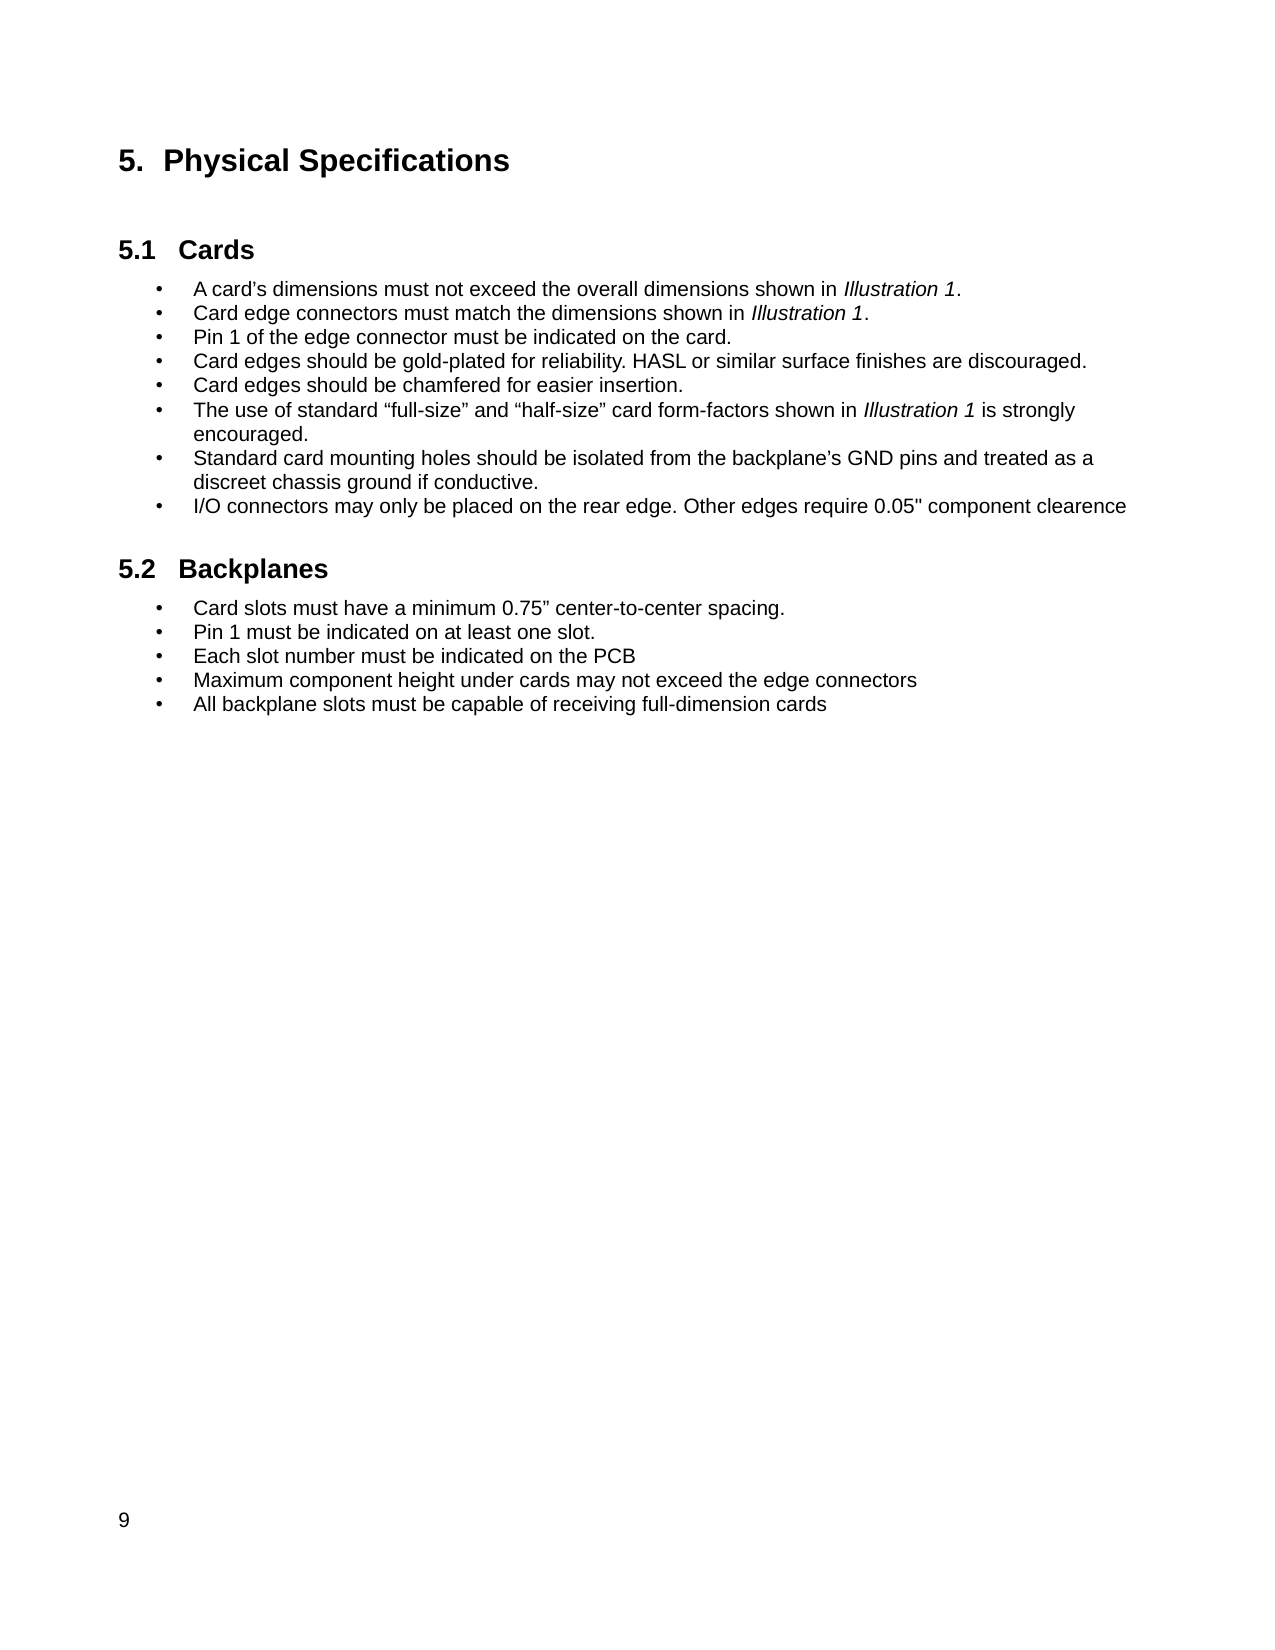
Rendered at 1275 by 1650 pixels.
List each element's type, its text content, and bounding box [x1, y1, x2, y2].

list Pin 1 must be indicated on at least one slot. [156, 620, 1157, 644]
list Maximum component height under cards may not exceed the edge connectors [156, 668, 1157, 692]
list I/O connectors may only be placed on the rear edge. Other edges require 0.05" component clearence [156, 493, 1157, 517]
list A card’s dimensions must not exceed the overall dimensions shown in Illustration 1. [156, 277, 1157, 301]
list Card edge connectors must match the dimensions shown in Illustration 1. [156, 301, 1157, 325]
list Each slot number must be indicated on the PCB [156, 644, 1157, 668]
list Standard card mounting holes should be isolated from the backplane’s GND pins and treated as a discreet chassis ground if conductive. [156, 445, 1157, 493]
list Card slots must have a minimum 0.75” center-to-center spacing. [156, 596, 1157, 620]
list Pin 1 of the edge connector must be indicated on the card. [156, 325, 1157, 349]
subtitle Physical Specifications [118, 142, 1157, 178]
list Card edges should be chamfered for easier insertion. [156, 373, 1157, 397]
subtitle Backplanes [118, 553, 1157, 584]
list All backplane slots must be capable of receiving full-dimension cards [156, 692, 1157, 716]
list The use of standard “full-size” and “half-size” card form-factors shown in Illustration 1 is strongly encouraged. [156, 397, 1157, 445]
list Card edges should be gold-plated for reliability. HASL or similar surface finishes are discouraged. [156, 349, 1157, 373]
subtitle Cards [118, 234, 1157, 265]
